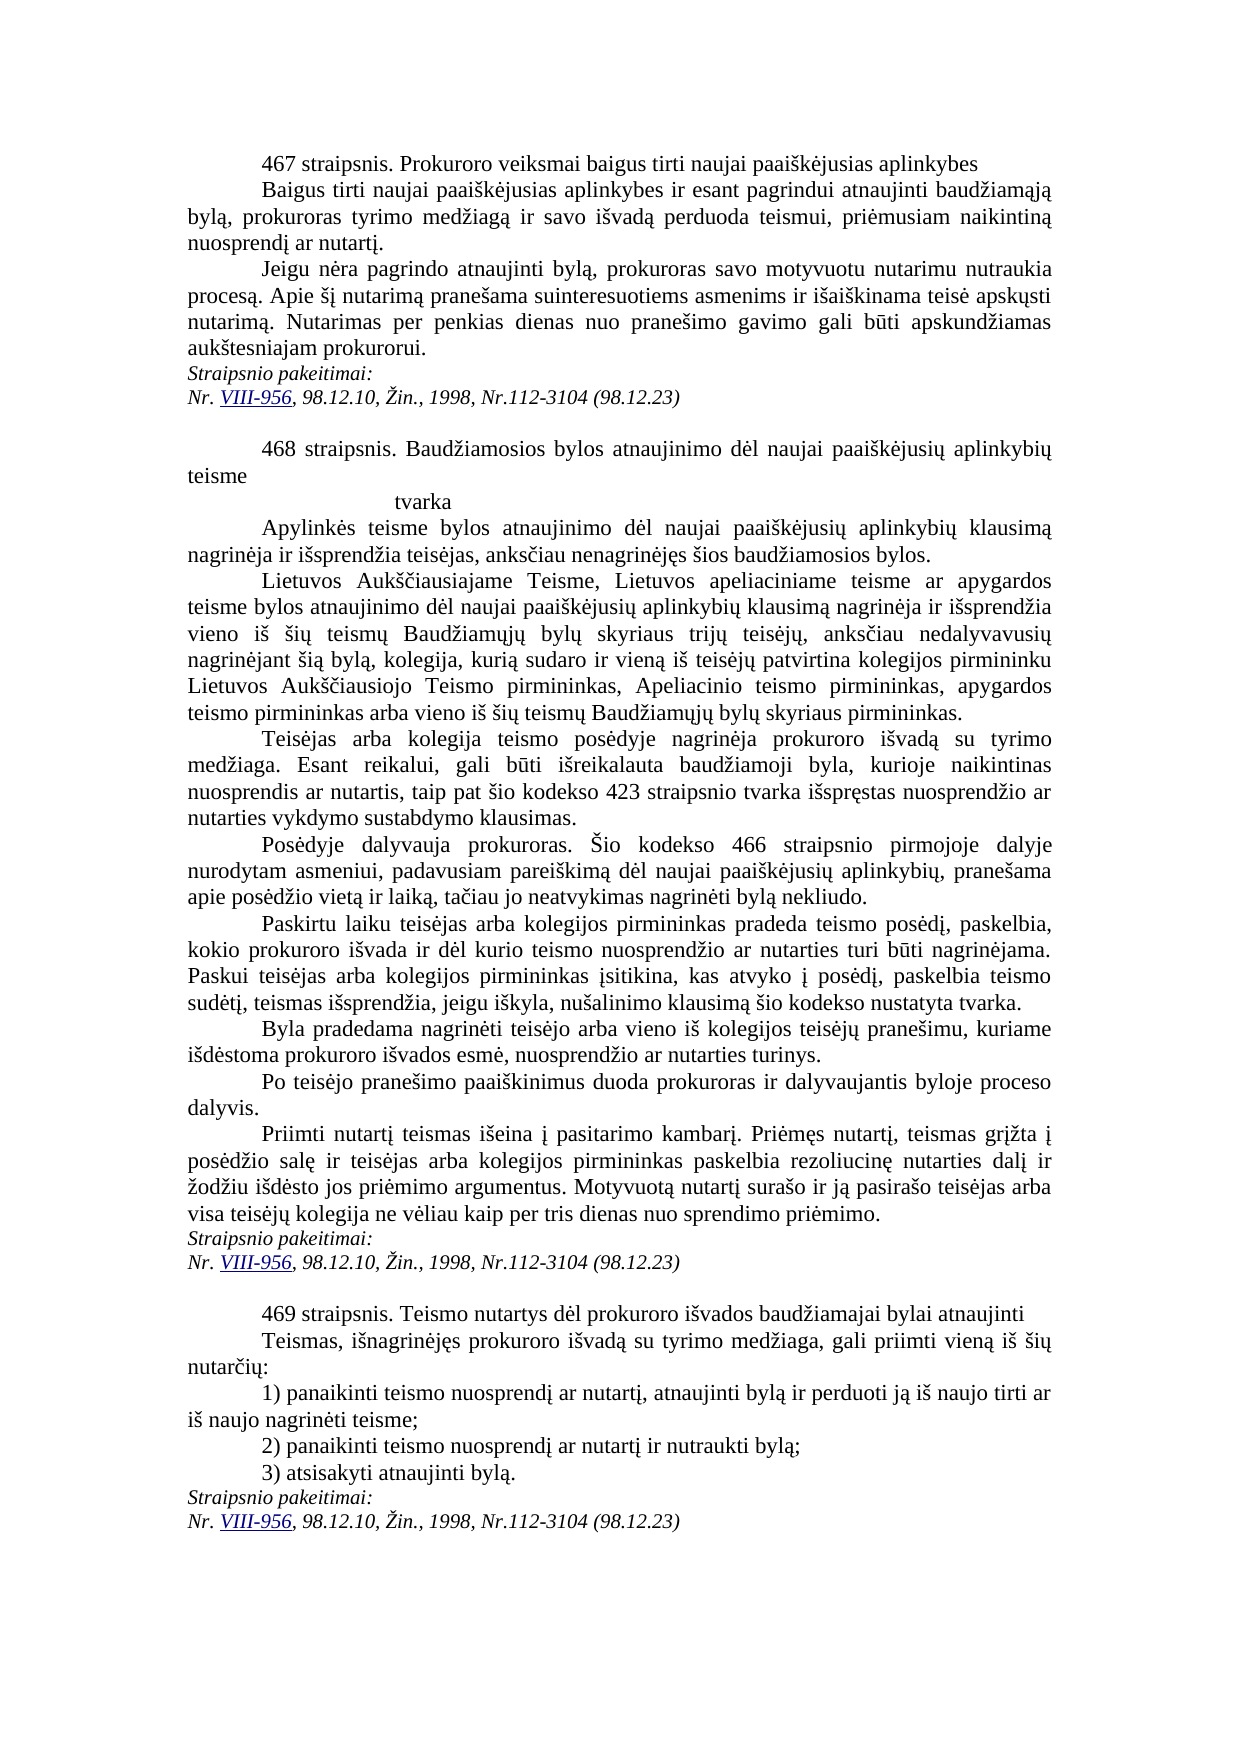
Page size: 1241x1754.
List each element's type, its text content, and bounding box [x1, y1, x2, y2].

text Straipsnio pakeitimai: [187, 1226, 1053, 1250]
text Nr. VIII-956, 98.12.10, Žin., 1998, Nr.112-3104 (98.12.23) [187, 385, 1053, 409]
text 469 straipsnis. Teismo nutartys dėl prokuroro išvados baudžiamajai bylai atnaujinti [187, 1300, 1053, 1327]
text 468 straipsnis. Baudžiamosios bylos atnaujinimo dėl naujai paaiškėjusių aplinkybių teisme [187, 435, 1053, 488]
text Po teisėjo pranešimo paaiškinimus duoda prokuroras ir dalyvaujantis byloje proceso dalyvis. [187, 1068, 1053, 1121]
text 467 straipsnis. Prokuroro veiksmai baigus tirti naujai paaiškėjusias aplinkybes [187, 150, 1053, 176]
text Paskirtu laiku teisėjas arba kolegijos pirmininkas pradeda teismo posėdį, paskelbia, kokio prokuroro išvada ir dėl kurio teismo nuosprendžio ar nutarties turi būti nagrinėjama. Paskui teisėjas arba kolegijos pirmininkas įsitikina, kas atvyko į posėdį, paskelbia teismo sudėtį, teismas išsprendžia, jeigu iškyla, nušalinimo klausimą šio kodekso nustatyta tvarka. [187, 910, 1053, 1015]
text 3) atsisakyti atnaujinti bylą. [187, 1458, 1053, 1485]
text Priimti nutartį teismas išeina į pasitarimo kambarį. Priėmęs nutartį, teismas grįžta į posėdžio salę ir teisėjas arba kolegijos pirmininkas paskelbia rezoliucinę nutarties dalį ir žodžiu išdėsto jos priėmimo argumentus. Motyvuotą nutartį surašo ir ją pasirašo teisėjas arba visa teisėjų kolegija ne vėliau kaip per tris dienas nuo sprendimo priėmimo. [187, 1121, 1053, 1226]
text Baigus tirti naujai paaiškėjusias aplinkybes ir esant pagrindui atnaujinti baudžiamąją bylą, prokuroras tyrimo medžiagą ir savo išvadą perduoda teismui, priėmusiam naikintiną nuosprendį ar nutartį. [187, 176, 1053, 255]
text 2) panaikinti teismo nuosprendį ar nutartį ir nutraukti bylą; [187, 1432, 1053, 1458]
text tvarka [187, 488, 1053, 514]
text 1) panaikinti teismo nuosprendį ar nutartį, atnaujinti bylą ir perduoti ją iš naujo tirti ar iš naujo nagrinėti teisme; [187, 1379, 1053, 1432]
text Nr. VIII-956, 98.12.10, Žin., 1998, Nr.112-3104 (98.12.23) [187, 1509, 1053, 1533]
text Posėdyje dalyvauja prokuroras. Šio kodekso 466 straipsnio pirmojoje dalyje nurodytam asmeniui, padavusiam pareiškimą dėl naujai paaiškėjusių aplinkybių, pranešama apie posėdžio vietą ir laiką, tačiau jo neatvykimas nagrinėti bylą nekliudo. [187, 831, 1053, 910]
text Teismas, išnagrinėjęs prokuroro išvadą su tyrimo medžiaga, gali priimti vieną iš šių nutarčių: [187, 1327, 1053, 1379]
text Lietuvos Aukščiausiajame Teisme, Lietuvos apeliaciniame teisme ar apygardos teisme bylos atnaujinimo dėl naujai paaiškėjusių aplinkybių klausimą nagrinėja ir išsprendžia vieno iš šių teismų Baudžiamųjų bylų skyriaus trijų teisėjų, anksčiau nedalyvavusių nagrinėjant šią bylą, kolegija, kurią sudaro ir vieną iš teisėjų patvirtina kolegijos pirmininku Lietuvos Aukščiausiojo Teismo pirmininkas, Apeliacinio teismo pirmininkas, apygardos teismo pirmininkas arba vieno iš šių teismų Baudžiamųjų bylų skyriaus pirmininkas. [187, 567, 1053, 725]
text Apylinkės teisme bylos atnaujinimo dėl naujai paaiškėjusių aplinkybių klausimą nagrinėja ir išsprendžia teisėjas, anksčiau nenagrinėjęs šios baudžiamosios bylos. [187, 514, 1053, 567]
text Nr. VIII-956, 98.12.10, Žin., 1998, Nr.112-3104 (98.12.23) [187, 1250, 1053, 1274]
text Straipsnio pakeitimai: [187, 361, 1053, 385]
text Jeigu nėra pagrindo atnaujinti bylą, prokuroras savo motyvuotu nutarimu nutraukia procesą. Apie šį nutarimą pranešama suinteresuotiems asmenims ir išaiškinama teisė apskųsti nutarimą. Nutarimas per penkias dienas nuo pranešimo gavimo gali būti apskundžiamas aukštesniajam prokurorui. [187, 255, 1053, 361]
text Byla pradedama nagrinėti teisėjo arba vieno iš kolegijos teisėjų pranešimu, kuriame išdėstoma prokuroro išvados esmė, nuosprendžio ar nutarties turinys. [187, 1015, 1053, 1068]
text Teisėjas arba kolegija teismo posėdyje nagrinėja prokuroro išvadą su tyrimo medžiaga. Esant reikalui, gali būti išreikalauta baudžiamoji byla, kurioje naikintinas nuosprendis ar nutartis, taip pat šio kodekso 423 straipsnio tvarka išspręstas nuosprendžio ar nutarties vykdymo sustabdymo klausimas. [187, 725, 1053, 831]
text Straipsnio pakeitimai: [187, 1485, 1053, 1509]
